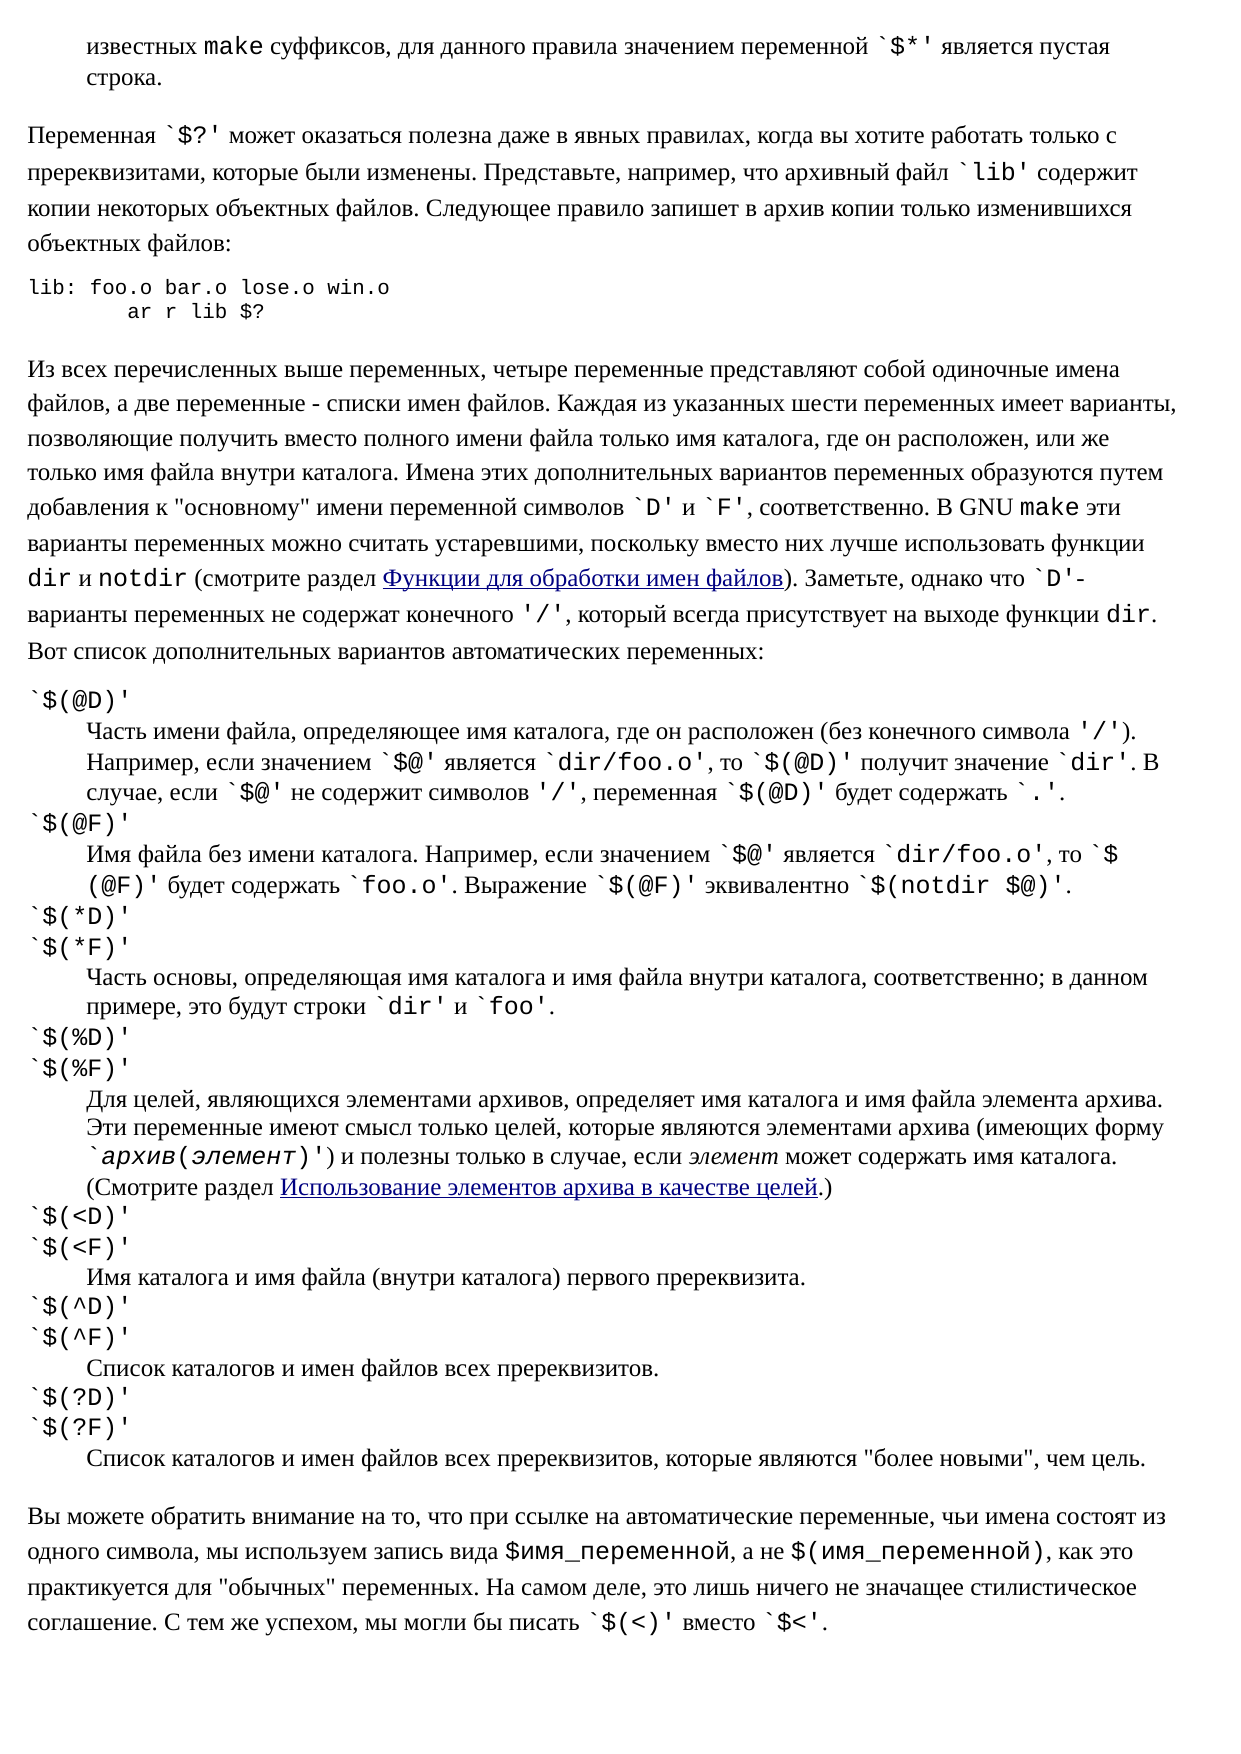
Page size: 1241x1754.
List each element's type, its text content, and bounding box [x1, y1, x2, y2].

text Из всех перечисленных выше переменных, четыре переменные представляют собой одиночные имена файлов, а две переменные - списки имен файлов. Каждая из указанных шести переменных имеет варианты, позволяющие получить вместо полного имени файла только имя каталога, где он расположен, или же только имя файла внутри каталога. Имена этих дополнительных вариантов переменных образуются путем добавления к "основному" имени переменной символов `D' и `F', соответственно. В GNU make эти варианты переменных можно считать устаревшими, поскольку вместо них лучше использовать функции dir и notdir (смотрите раздел Функции для обработки имен файлов). Заметьте, однако что `D'-варианты переменных не содержат конечного '/', который всегда присутствует на выходе функции dir. Вот список дополнительных вариантов автоматических переменных: [27, 354, 1185, 664]
text lib: foo.o bar.o lose.o win.o [27, 277, 1185, 301]
subtitle `$(*F)' [27, 932, 1185, 962]
list Имя файла без имени каталога. Например, если значением `$@' является `dir/foo.o', то `$(@F)' будет содержать `foo.o'. Выражение `$(@F)' эквивалентно `$(notdir $@)'. [86, 839, 1185, 901]
subtitle `$(@D)' [27, 685, 1185, 716]
subtitle `$(^F)' [27, 1322, 1185, 1353]
subtitle `$(?D)' [27, 1382, 1185, 1412]
list известных make суффиксов, для данного правила значением переменной `$*' является пустая строка. [86, 31, 1185, 91]
subtitle `$(%D)' [27, 1022, 1185, 1053]
subtitle `$(^D)' [27, 1291, 1185, 1322]
text Переменная `$?' может оказаться полезна даже в явных правилах, когда вы хотите работать только с пререквизитами, которые были изменены. Представьте, например, что архивный файл `lib' содержит копии некоторых объектных файлов. Следующее правило запишет в архив копии только изменившихся объектных файлов: [27, 120, 1185, 257]
subtitle `$(*D)' [27, 901, 1185, 932]
list Часть основы, определяющая имя каталога и имя файла внутри каталога, соответственно; в данном примере, это будут строки `dir' и `foo'. [86, 962, 1185, 1022]
subtitle `$(<F)' [27, 1232, 1185, 1262]
subtitle `$(%F)' [27, 1053, 1185, 1084]
list Список каталогов и имен файлов всех пререквизитов, которые являются "более новыми", чем цель. [86, 1443, 1185, 1472]
subtitle `$(?F)' [27, 1412, 1185, 1443]
list Для целей, являющихся элементами архивов, определяет имя каталога и имя файла элемента архива. Эти переменные имеют смысл только целей, которые являются элементами архива (имеющих форму `архив(элемент)') и полезны только в случае, если элемент может содержать имя каталога. (Смотрите раздел Использование элементов архива в качестве целей.) [86, 1084, 1185, 1201]
list Список каталогов и имен файлов всех пререквизитов. [86, 1353, 1185, 1382]
text Вы можете обратить внимание на то, что при ссылке на автоматические переменные, чьи имена состоят из одного символа, мы используем запись вида $имя_переменной, а не $(имя_переменной), как это практикуется для "обычных" переменных. На самом деле, это лишь ничего не значащее стилистическое соглашение. С тем же успехом, мы могли бы писать `$(<)' вместо `$<'. [27, 1501, 1185, 1638]
list Имя каталога и имя файла (внутри каталога) первого пререквизита. [86, 1262, 1185, 1291]
text ar r lib $? [27, 301, 1185, 324]
list Часть имени файла, определяющее имя каталога, где он расположен (без конечного символа '/'). Например, если значением `$@' является `dir/foo.o', то `$(@D)' получит значение `dir'. В случае, если `$@' не содержит символов '/', переменная `$(@D)' будет содержать `.'. [86, 716, 1185, 808]
subtitle `$(@F)' [27, 808, 1185, 839]
subtitle `$(<D)' [27, 1201, 1185, 1232]
